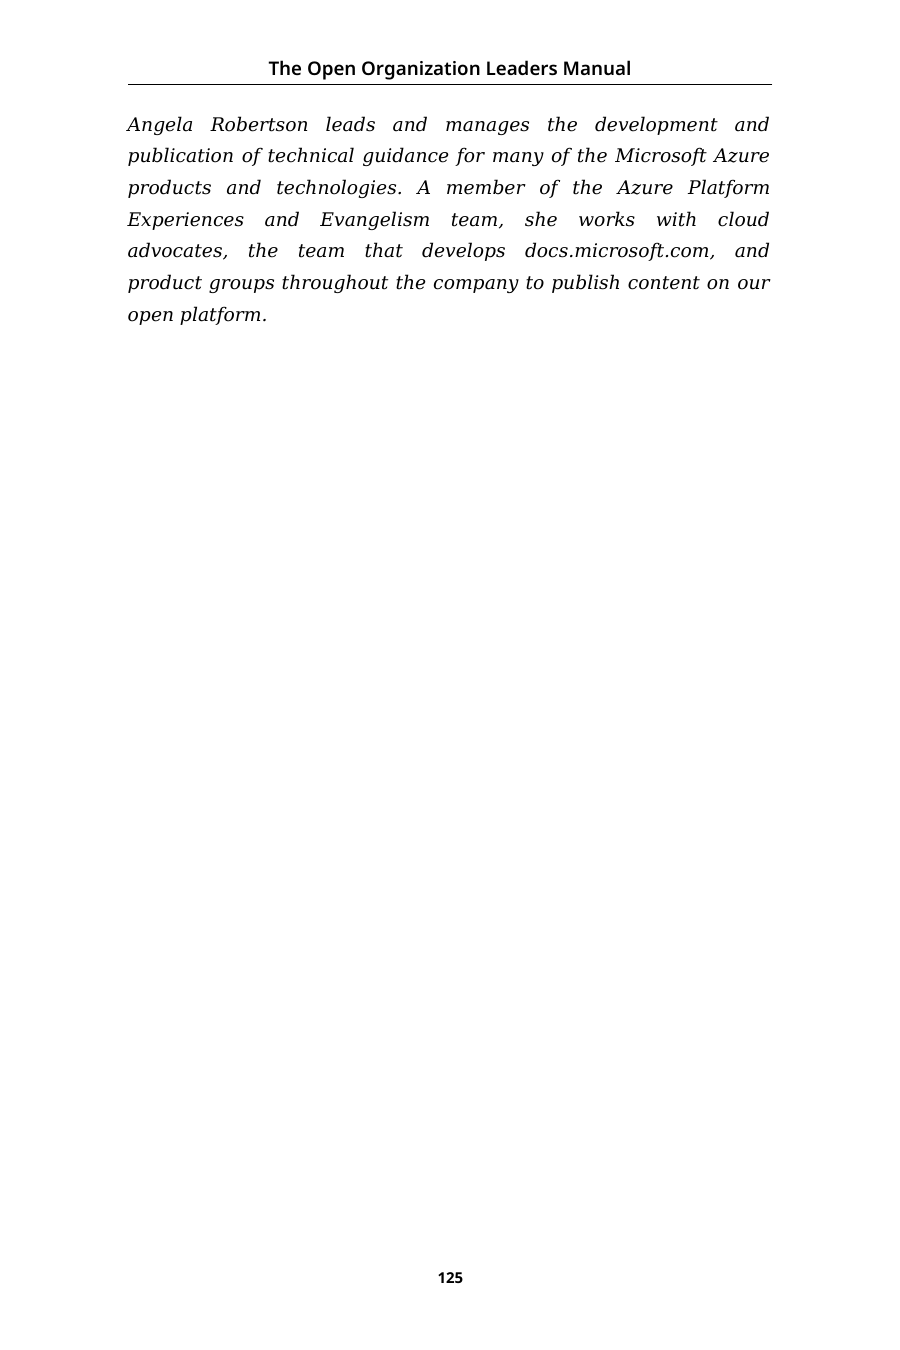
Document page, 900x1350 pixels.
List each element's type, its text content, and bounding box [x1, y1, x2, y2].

text Angela Robertson leads and manages the development and publication of technical guidance for many of the Microsoft Azure products and technologies. A member of the Azure Platform Experiences and Evangelism team, she works with cloud advocates, the team that develops docs.microsoft.com, and product groups throughout the company to publish content on our open platform. [127, 114, 772, 326]
